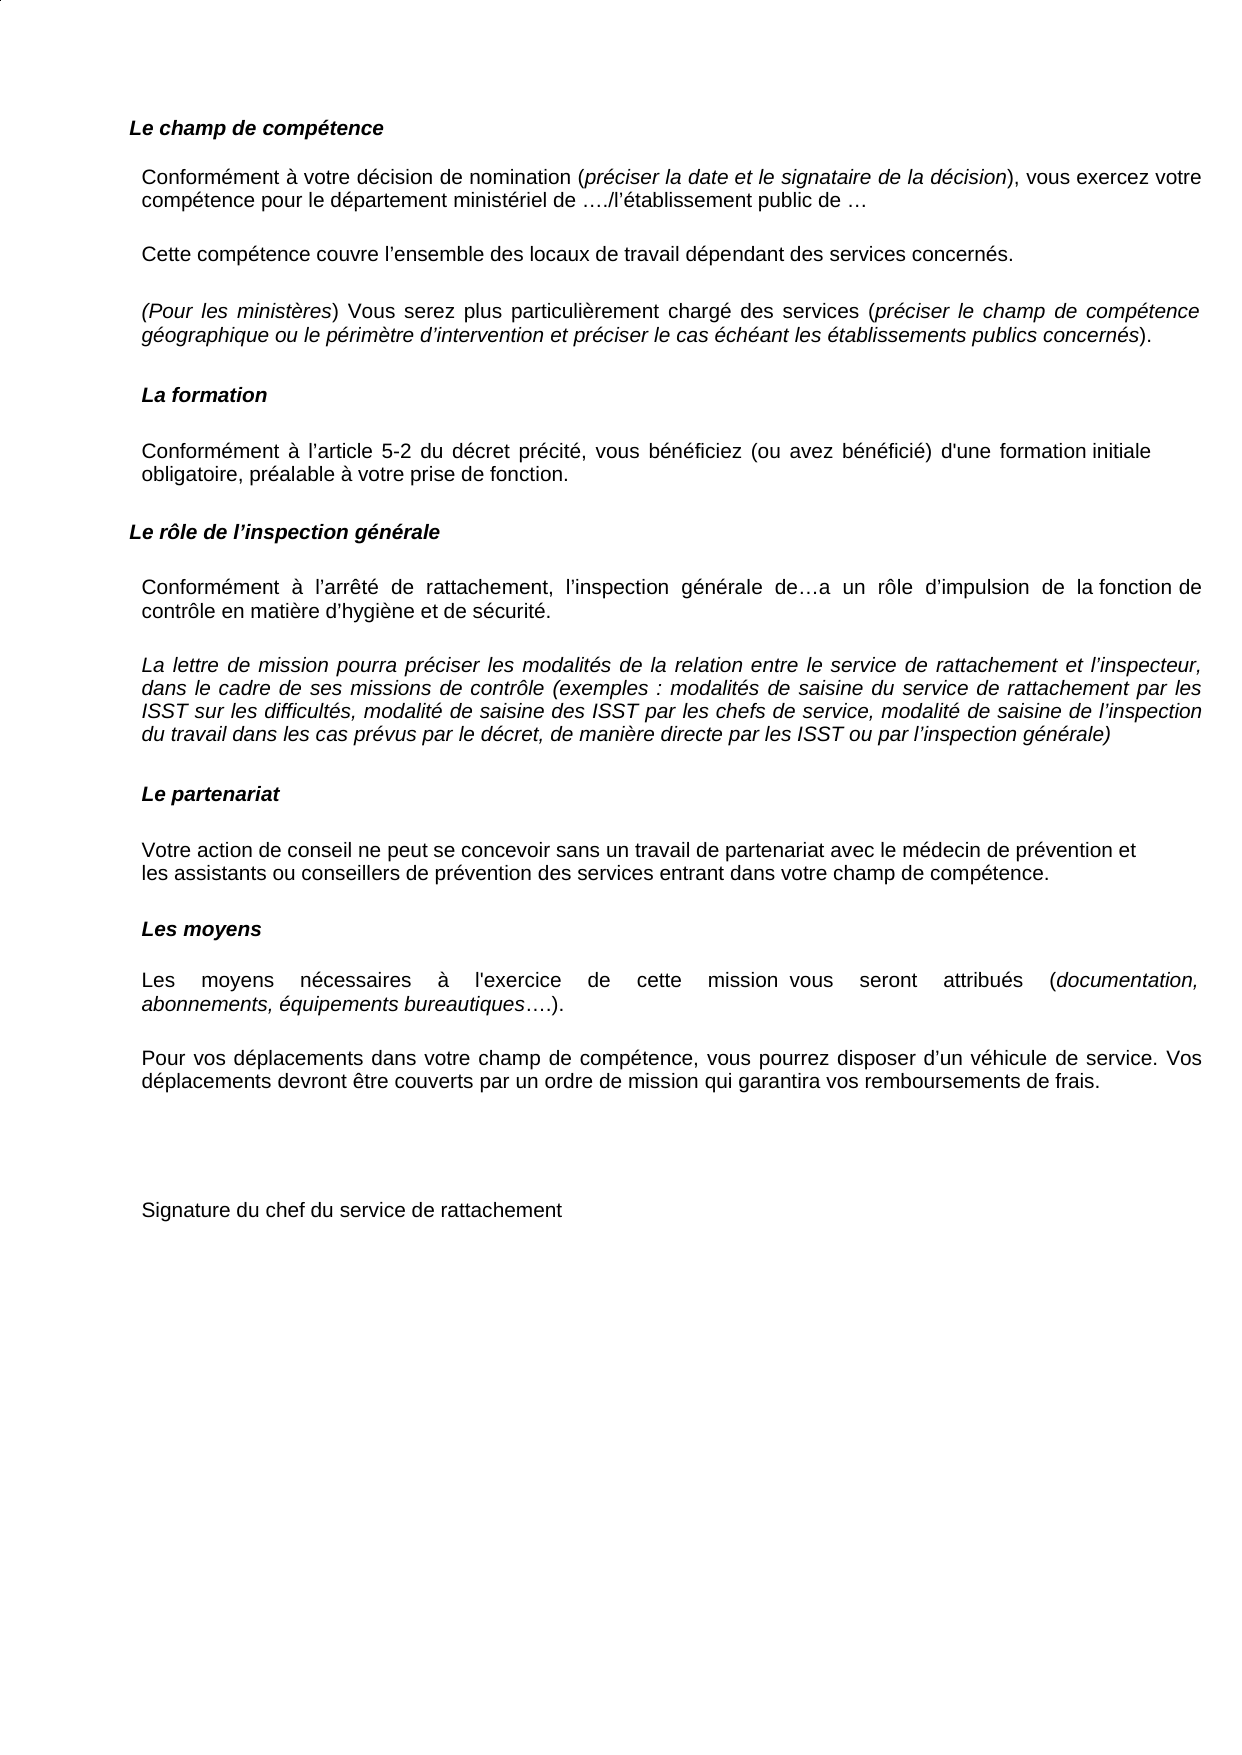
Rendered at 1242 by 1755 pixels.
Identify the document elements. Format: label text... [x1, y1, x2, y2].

text Conformément à l’article 5-2 du décret précité, vous bénéficiez (ou avez bénéficié) d'une formation initiale obligatoire, préalable à votre prise de fonction. [141, 439, 1202, 486]
text Conformément à votre décision de nomination (préciser la date et le signataire de la décision), vous exercez votre compétence pour le département ministériel de …./l’établissement public de … [141, 166, 1202, 212]
text La formation [141, 383, 1202, 407]
text Le rôle de l’inspection générale [129, 519, 1210, 543]
text Les moyens nécessaires à l'exercice de cette mission vous seront attribués (documentation, abonnements, équipements bureautiques….). [141, 968, 1202, 1016]
text Le champ de compétence [129, 115, 866, 139]
text Le partenariat [141, 782, 1202, 806]
text La lettre de mission pourra préciser les modalités de la relation entre le service de rattachement et l’inspecteur, dans le cadre de ses missions de contrôle (exemples : modalités de saisine du service de rattachement par les ISST sur les difficultés, modalité de saisine des ISST par les chefs de service, modalité de saisine de l’inspection du travail dans les cas prévus par le décret, de manière directe par les ISST ou par l’inspection générale) [141, 653, 1202, 746]
text Votre action de conseil ne peut se concevoir sans un travail de partenariat avec le médecin de prévention et les assistants ou conseillers de prévention des services entrant dans votre champ de compétence. [141, 839, 1166, 885]
text Les moyens [141, 917, 1166, 941]
text Cette compétence couvre l’ensemble des locaux de travail dépendant des services concernés. [141, 242, 1128, 265]
text (Pour les ministères) Vous serez plus particulièrement chargé des services (préciser le champ de compétence géographique ou le périmètre d’intervention et préciser le cas échéant les établissements publics concernés). [141, 300, 1202, 346]
text Signature du chef du service de rattachement [141, 1198, 677, 1221]
text Conformément à l’arrêté de rattachement, l’inspection générale de…a un rôle d’impulsion de la fonction de contrôle en matière d’hygiène et de sécurité. [141, 576, 1202, 623]
text Pour vos déplacements dans votre champ de compétence, vous pourrez disposer d’un véhicule de service. Vos déplacements devront être couverts par un ordre de mission qui garantira vos remboursements de frais. [141, 1046, 1202, 1092]
